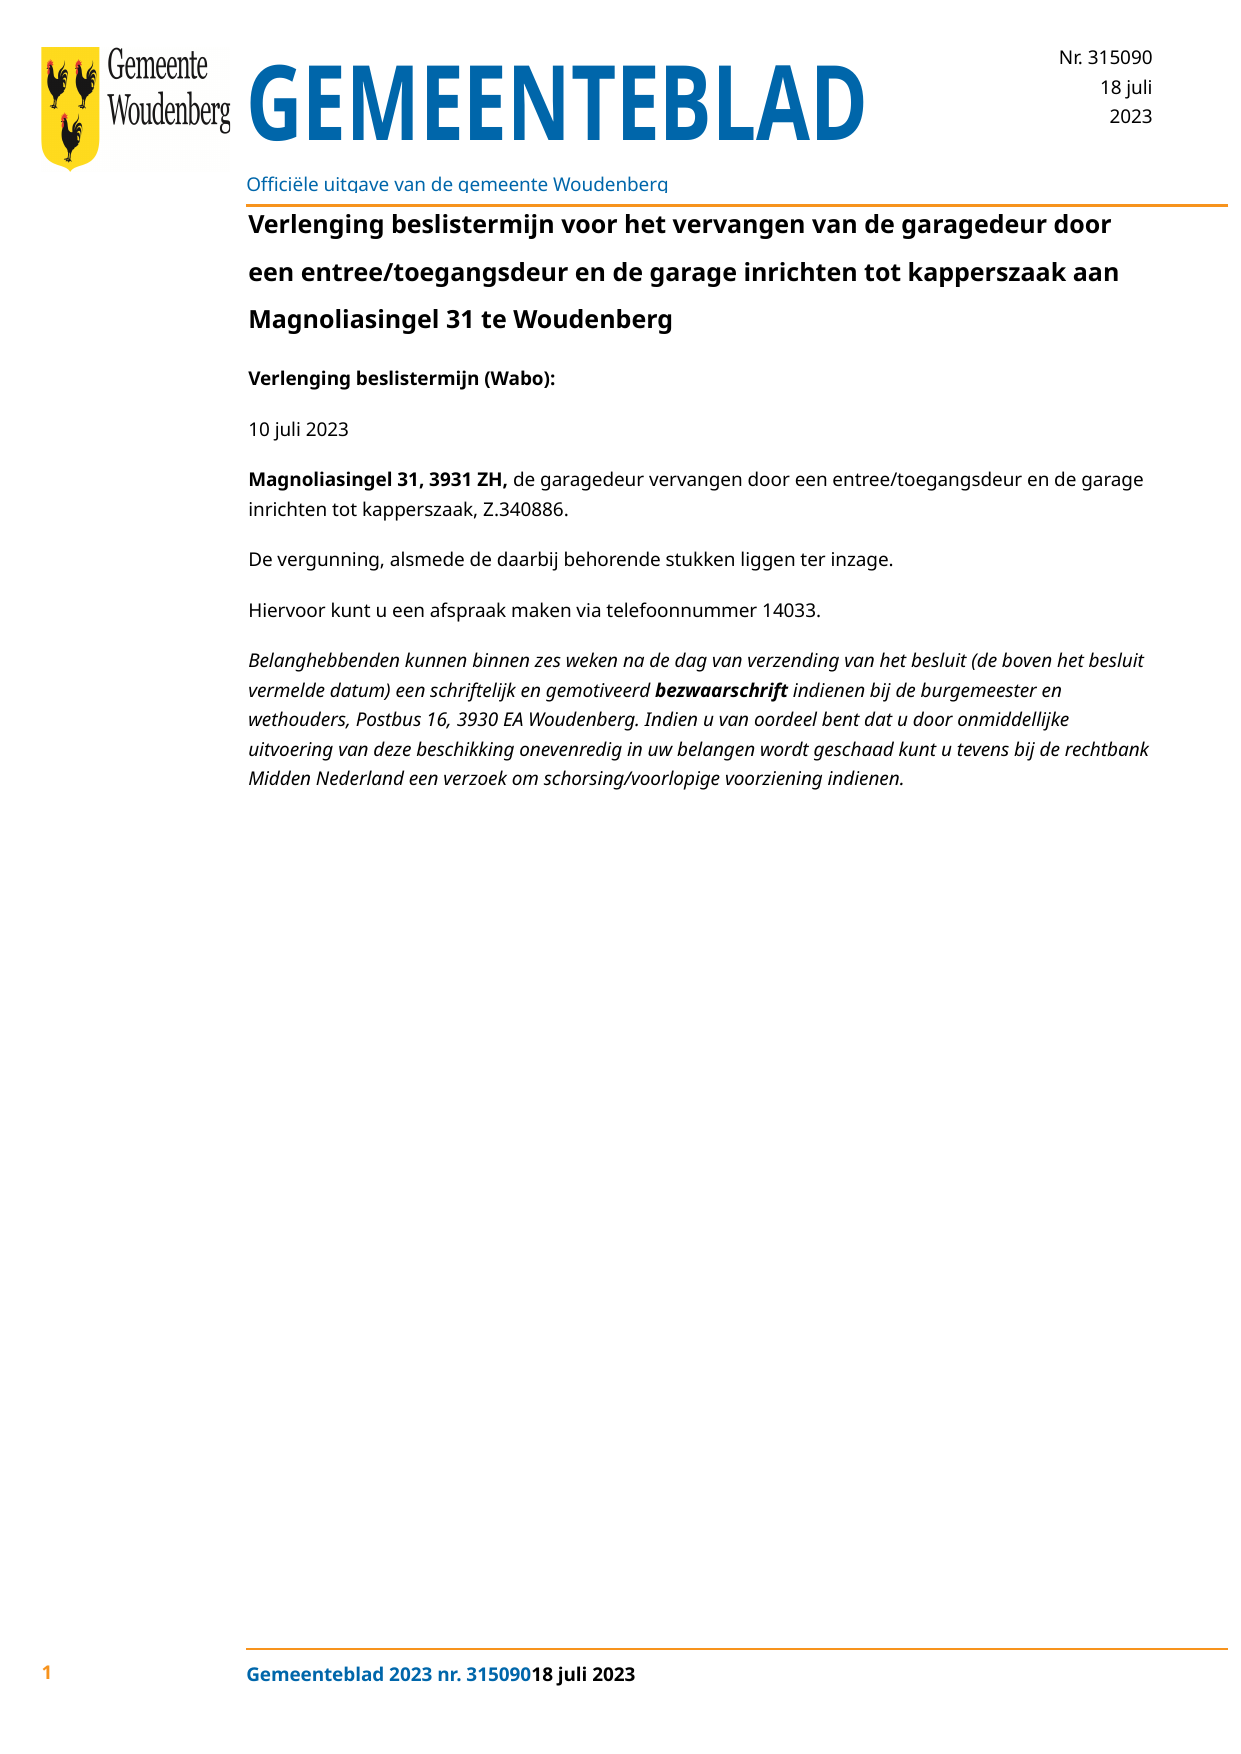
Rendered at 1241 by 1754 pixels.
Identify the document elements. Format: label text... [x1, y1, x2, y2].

text 10 juli 2023 [248, 416, 1152, 442]
text De vergunning, alsmede de daarbij behorende stukken liggen ter inzage. [248, 546, 1152, 572]
text Hiervoor kunt u een afspraak maken via telefoonnummer 14033. [248, 597, 1152, 622]
picture [41, 47, 231, 172]
text Magnoliasingel 31, 3931 ZH, de garagedeur vervangen door een entree/toegangsdeur en de garage inrichten tot kapperszaak, Z.340886. [248, 466, 1152, 522]
text Belanghebbenden kunnen binnen zes weken na de dag van verzending van het besluit (de boven het besluit vermelde datum) een schriftelijk en gemotiveerd bezwaarschrift indienen bij de burgemeester en wethouders, Postbus 16, 3930 EA Woudenberg. Indien u van oordeel bent dat u door onmiddellijke uitvoering van deze beschikking onevenredig in uw belangen wordt geschaad kunt u tevens bij de rechtbank Midden Nederland een verzoek om schorsing/voorlopige voorziening indienen. [248, 647, 1152, 791]
text Verlenging beslistermijn (Wabo): [248, 366, 1152, 391]
text Verlenging beslistermijn voor het vervangen van de garagedeur door een entree/toegangsdeur en de garage inrichten tot kapperszaak aan Magnoliasingel 31 te Woudenberg [248, 207, 1152, 336]
